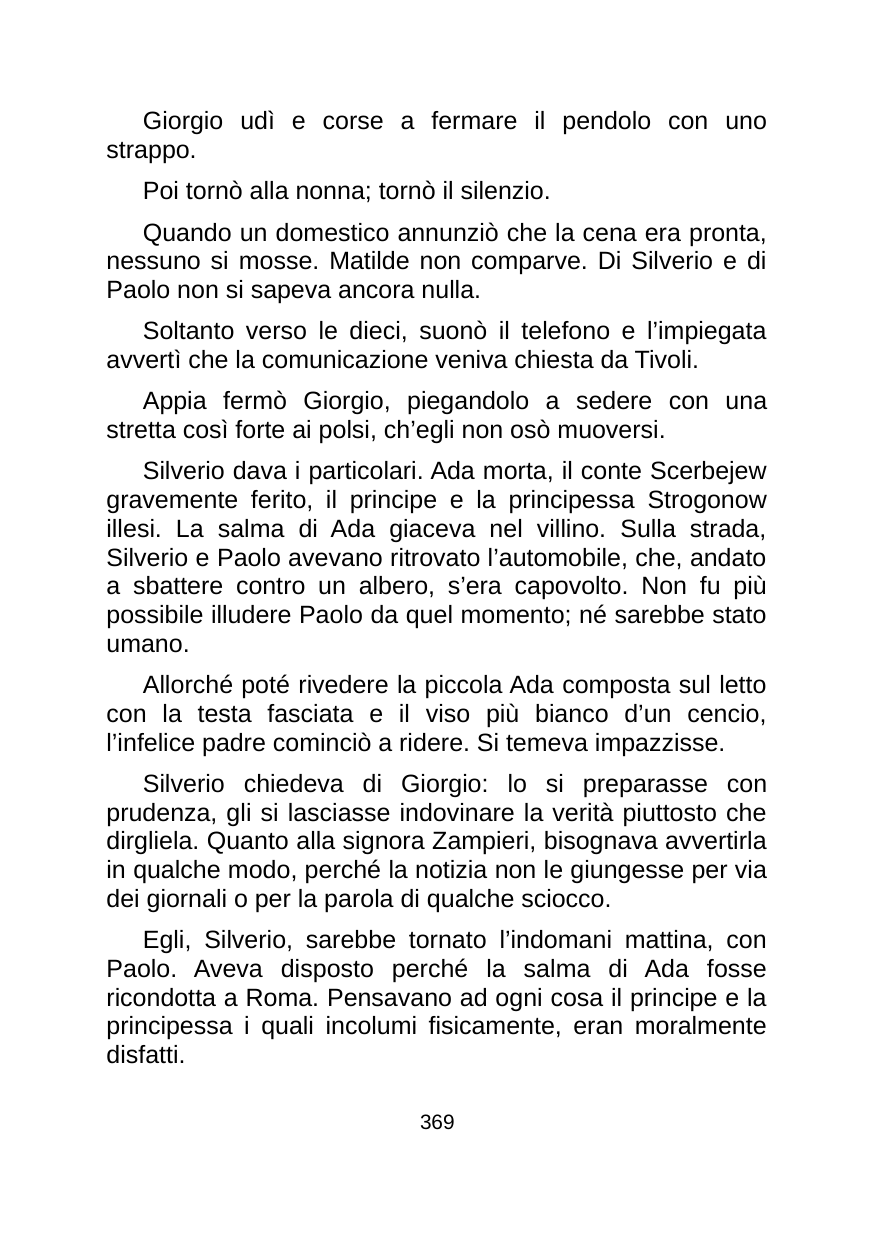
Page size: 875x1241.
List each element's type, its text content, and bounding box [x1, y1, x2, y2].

text Poi tornò alla nonna; tornò il silenzio. [106, 176, 768, 205]
text Giorgio udì e corse a fermare il pendolo con uno strappo. [106, 106, 768, 164]
text Appia fermò Giorgio, piegandolo a sedere con una stretta così forte ai polsi, ch’egli non osò muoversi. [106, 386, 768, 444]
text Silverio chiedeva di Giorgio: lo si preparasse con prudenza, gli si lasciasse indovinare la verità piuttosto che dirgliela. Quanto alla signora Zampieri, bisognava avvertirla in qualche modo, perché la notizia non le giungesse per via dei giornali o per la parola di qualche sciocco. [106, 769, 768, 912]
text Quando un domestico annunziò che la cena era pronta, nessuno si mosse. Matilde non comparve. Di Silverio e di Paolo non si sapeva ancora nulla. [106, 217, 768, 304]
text Soltanto verso le dieci, suonò il telefono e l’impiegata avvertì che la comunicazione veniva chiesta da Tivoli. [106, 316, 768, 374]
text Allorché poté rivedere la piccola Ada composta sul letto con la testa fasciata e il viso più bianco d’un cencio, l’infelice padre cominciò a ridere. Si temeva impazzisse. [106, 670, 768, 756]
text Egli, Silverio, sarebbe tornato l’indomani mattina, con Paolo. Aveva disposto perché la salma di Ada fosse ricondotta a Roma. Pensavano ad ogni cosa il principe e la principessa i quali incolumi fisicamente, eran moralmente disfatti. [106, 925, 768, 1069]
text Silverio dava i particolari. Ada morta, il conte Scerbejew gravemente ferito, il principe e la principessa Strogonow illesi. La salma di Ada giaceva nel villino. Sulla strada, Silverio e Paolo avevano ritrovato l’automobile, che, andato a sbattere contro un albero, s’era capovolto. Non fu più possibile illudere Paolo da quel momento; né sarebbe stato umano. [106, 456, 768, 657]
